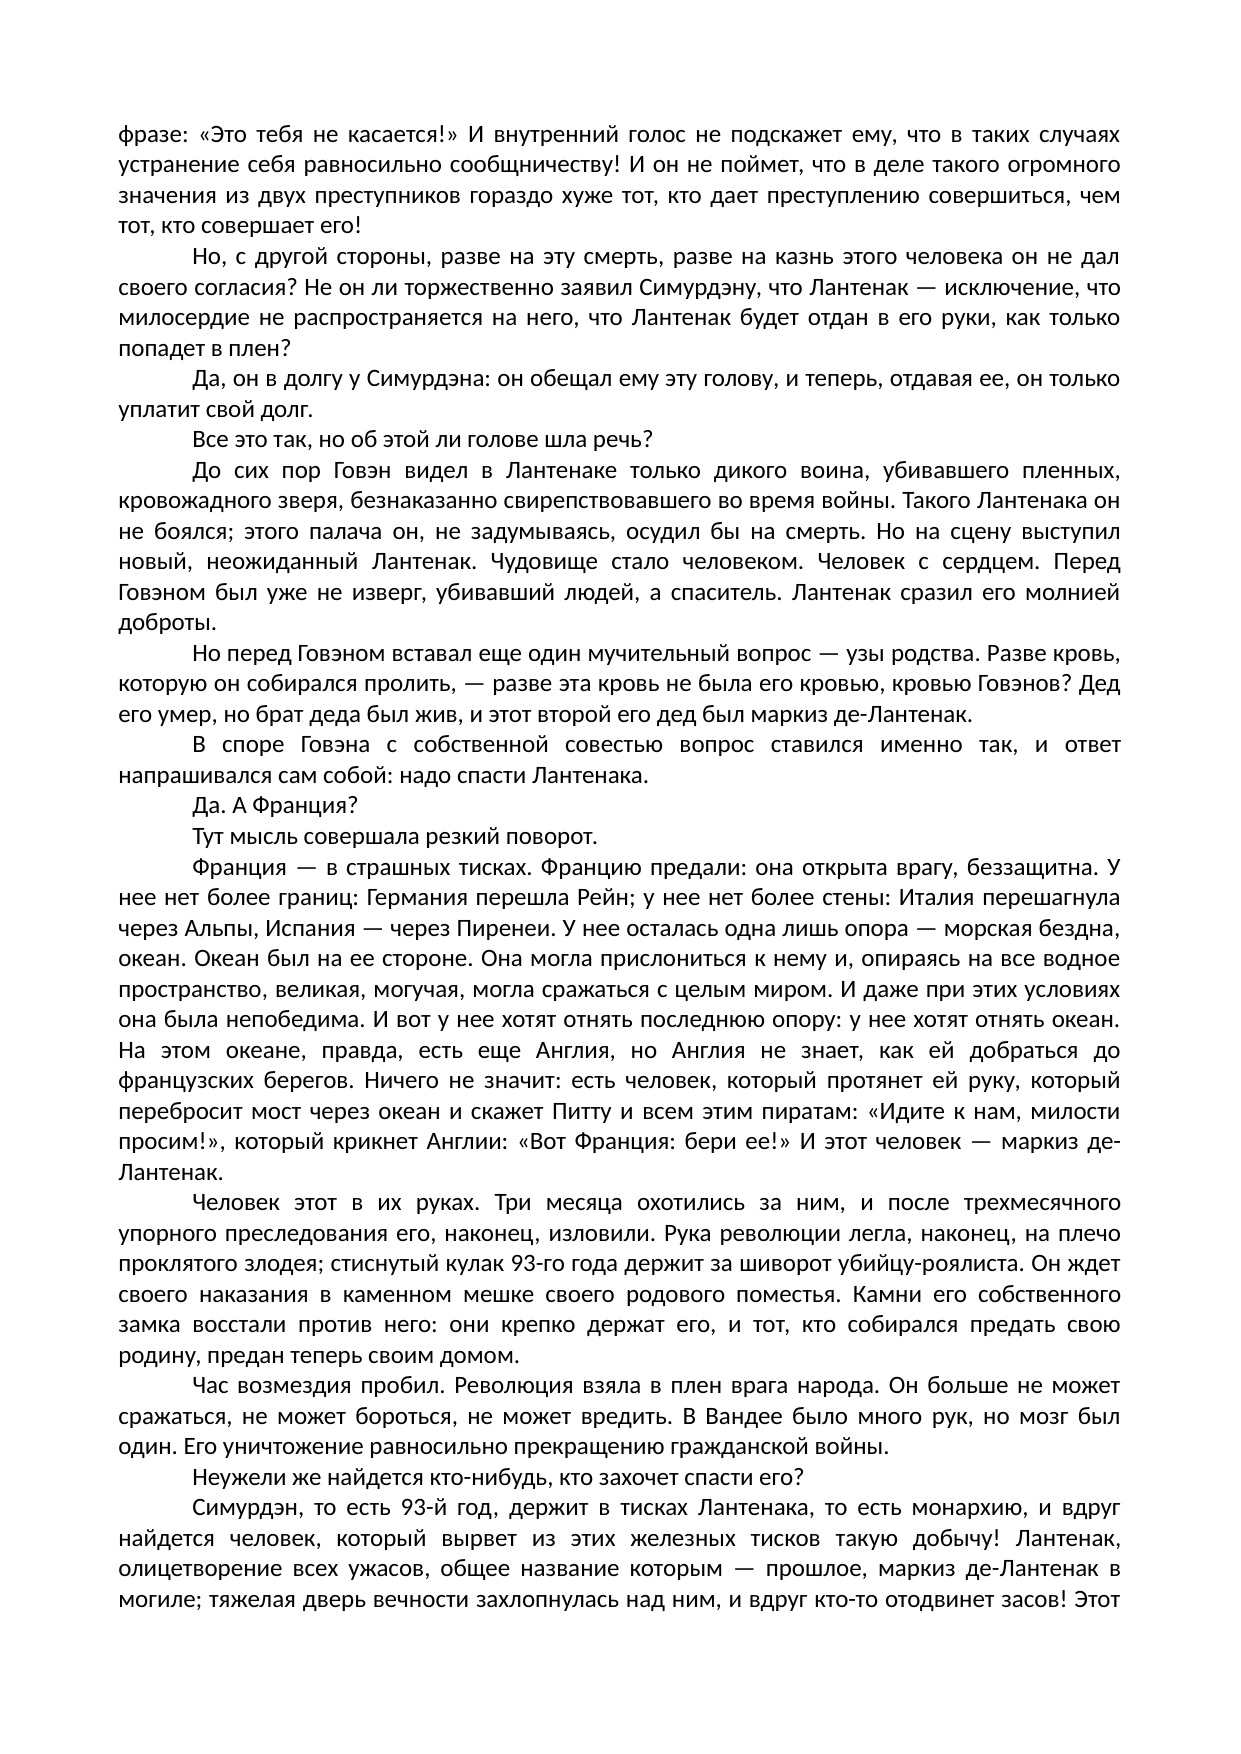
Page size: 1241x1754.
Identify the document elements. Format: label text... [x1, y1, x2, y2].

text Симурдэн, то есть 93-й год, держит в тисках Лантенака, то есть монархию, и вдруг найдется человек, который вырвет из этих железных тисков такую добычу! Лантенак, олицетворение всех ужасов, общее название которым — прошлое, маркиз де-Лантенак в могиле; тяжелая дверь вечности захлопнулась над ним, и вдруг кто-то отодвинет засов! Этот [118, 1492, 1122, 1614]
text Все это так, но об этой ли голове шла речь? [118, 423, 1122, 454]
text Но, с другой стороны, разве на эту смерть, разве на казнь этого человека он не дал своего согласия? Не он ли торжественно заявил Симурдэну, что Лантенак — исключение, что милосердие не распространяется на него, что Лантенак будет отдан в его руки, как только попадет в плен? [118, 240, 1122, 362]
text Но перед Говэном вставал еще один мучительный вопрос — узы родства. Разве кровь, которую он собирался пролить, — разве эта кровь не была его кровью, кровью Говэнов? Дед его умер, но брат деда был жив, и этот второй его дед был маркиз де-Лантенак. [118, 637, 1122, 728]
text Тут мысль совершала резкий поворот. [118, 820, 1122, 851]
text Да. А Франция? [118, 789, 1122, 820]
text Час возмездия пробил. Революция взяла в плен врага народа. Он больше не может сражаться, не может бороться, не может вредить. В Вандее было много рук, но мозг был один. Его уничтожение равносильно прекращению гражданской войны. [118, 1369, 1122, 1461]
text В споре Говэна с собственной совестью вопрос ставился именно так, и ответ напрашивался сам собой: надо спасти Лантенака. [118, 728, 1122, 789]
text Неужели же найдется кто-нибудь, кто захочет спасти его? [118, 1461, 1122, 1492]
text Да, он в долгу у Симурдэна: он обещал ему эту голову, и теперь, отдавая ее, он только уплатит свой долг. [118, 362, 1122, 423]
text Франция — в страшных тисках. Францию предали: она открыта врагу, беззащитна. У нее нет более границ: Германия перешла Рейн; у нее нет более стены: Италия перешагнула через Альпы, Испания — через Пиренеи. У нее осталась одна лишь опора — морская бездна, океан. Океан был на ее стороне. Она могла прислониться к нему и, опираясь на все водное пространство, великая, могучая, могла сражаться с целым миром. И даже при этих условиях она была непобедима. И вот у нее хотят отнять последнюю опору: у нее хотят отнять океан. На этом океане, правда, есть еще Англия, но Англия не знает, как ей добраться до французских берегов. Ничего не значит: есть человек, который протянет ей руку, который перебросит мост через океан и скажет Питту и всем этим пиратам: «Идите к нам, милости просим!», который крикнет Англии: «Вот Франция: бери ее!» И этот человек — маркиз де-Лантенак. [118, 851, 1122, 1186]
text До сих пор Говэн видел в Лантенаке только дикого воина, убивавшего пленных, кровожадного зверя, безнаказанно свирепствовавшего во время войны. Такого Лантенака он не боялся; этого палача он, не задумываясь, осудил бы на смерть. Но на сцену выступил новый, неожиданный Лантенак. Чудовище стало человеком. Человек с сердцем. Перед Говэном был уже не изверг, убивавший людей, а спаситель. Лантенак сразил его молнией доброты. [118, 454, 1122, 637]
text фразе: «Это тебя не касается!» И внутренний голос не подскажет ему, что в таких случаях устранение себя равносильно сообщничеству! И он не поймет, что в деле такого огромного значения из двух преступников гораздо хуже тот, кто дает преступлению совершиться, чем тот, кто совершает его! [118, 118, 1122, 240]
text Человек этот в их руках. Три месяца охотились за ним, и после трехмесячного упорного преследования его, наконец, изловили. Рука революции легла, наконец, на плечо проклятого злодея; стиснутый кулак 93-го года держит за шиворот убийцу-роялиста. Он ждет своего наказания в каменном мешке своего родового поместья. Камни его собственного замка восстали против него: они крепко держат его, и тот, кто собирался предать свою родину, предан теперь своим домом. [118, 1186, 1122, 1369]
